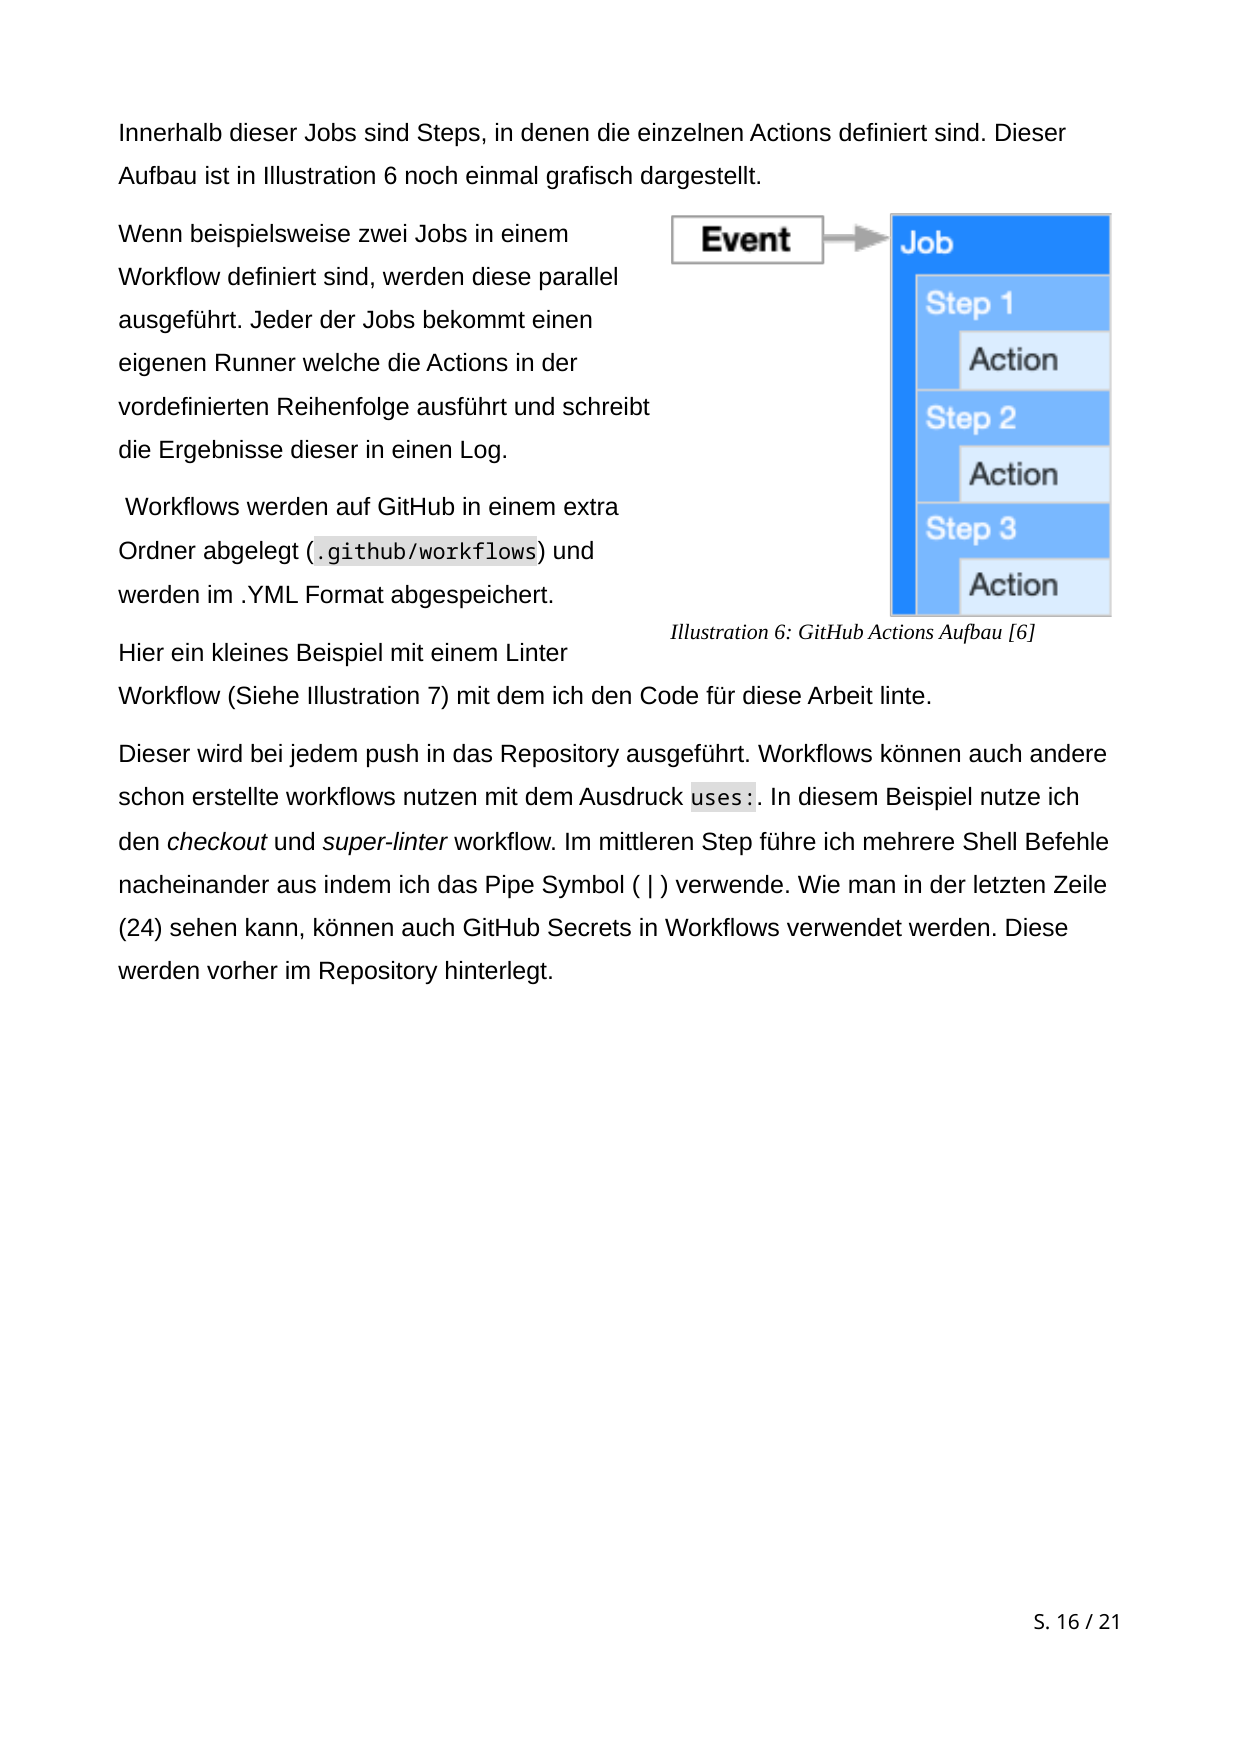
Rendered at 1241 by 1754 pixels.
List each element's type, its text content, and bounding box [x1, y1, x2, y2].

text Workflows werden auf GitHub in einem extra Ordner abgelegt (.github/workflows) und werden im .YML Format abgespeichert. [118, 492, 670, 609]
text Innerhalb dieser Jobs sind Steps, in denen die einzelnen Actions definiert sind. Dieser Aufbau ist in Illustration 6 noch einmal grafisch dargestellt. [118, 118, 1122, 190]
text Illustration 6: GitHub Actions Aufbau [6] [670, 619, 1112, 644]
text Hier ein kleines Beispiel mit einem Linter Workflow (Siehe Illustration 7) mit dem ich den Code für diese Arbeit linte. [118, 638, 1122, 710]
picture [670, 208, 1112, 619]
text [670, 196, 1112, 208]
text Dieser wird bei jedem push in das Repository ausgeführt. Workflows können auch andere schon erstellte workflows nutzen mit dem Ausdruck uses:. In diesem Beispiel nutze ich den checkout und super-linter workflow. Im mittleren Step führe ich mehrere Shell Befehle nacheinander aus indem ich das Pipe Symbol ( | ) verwende. Wie man in der letzten Zeile (24) sehen kann, können auch GitHub Secrets in Workflows verwendet werden. Diese werden vorher im Repository hinterlegt. [118, 739, 1122, 984]
text Wenn beispielsweise zwei Jobs in einem Workflow definiert sind, werden diese parallel ausgeführt. Jeder der Jobs bekommt einen eigenen Runner welche die Actions in der vordefinierten Reihenfolge ausführt und schreibt die Ergebnisse dieser in einen Log. [118, 219, 670, 463]
